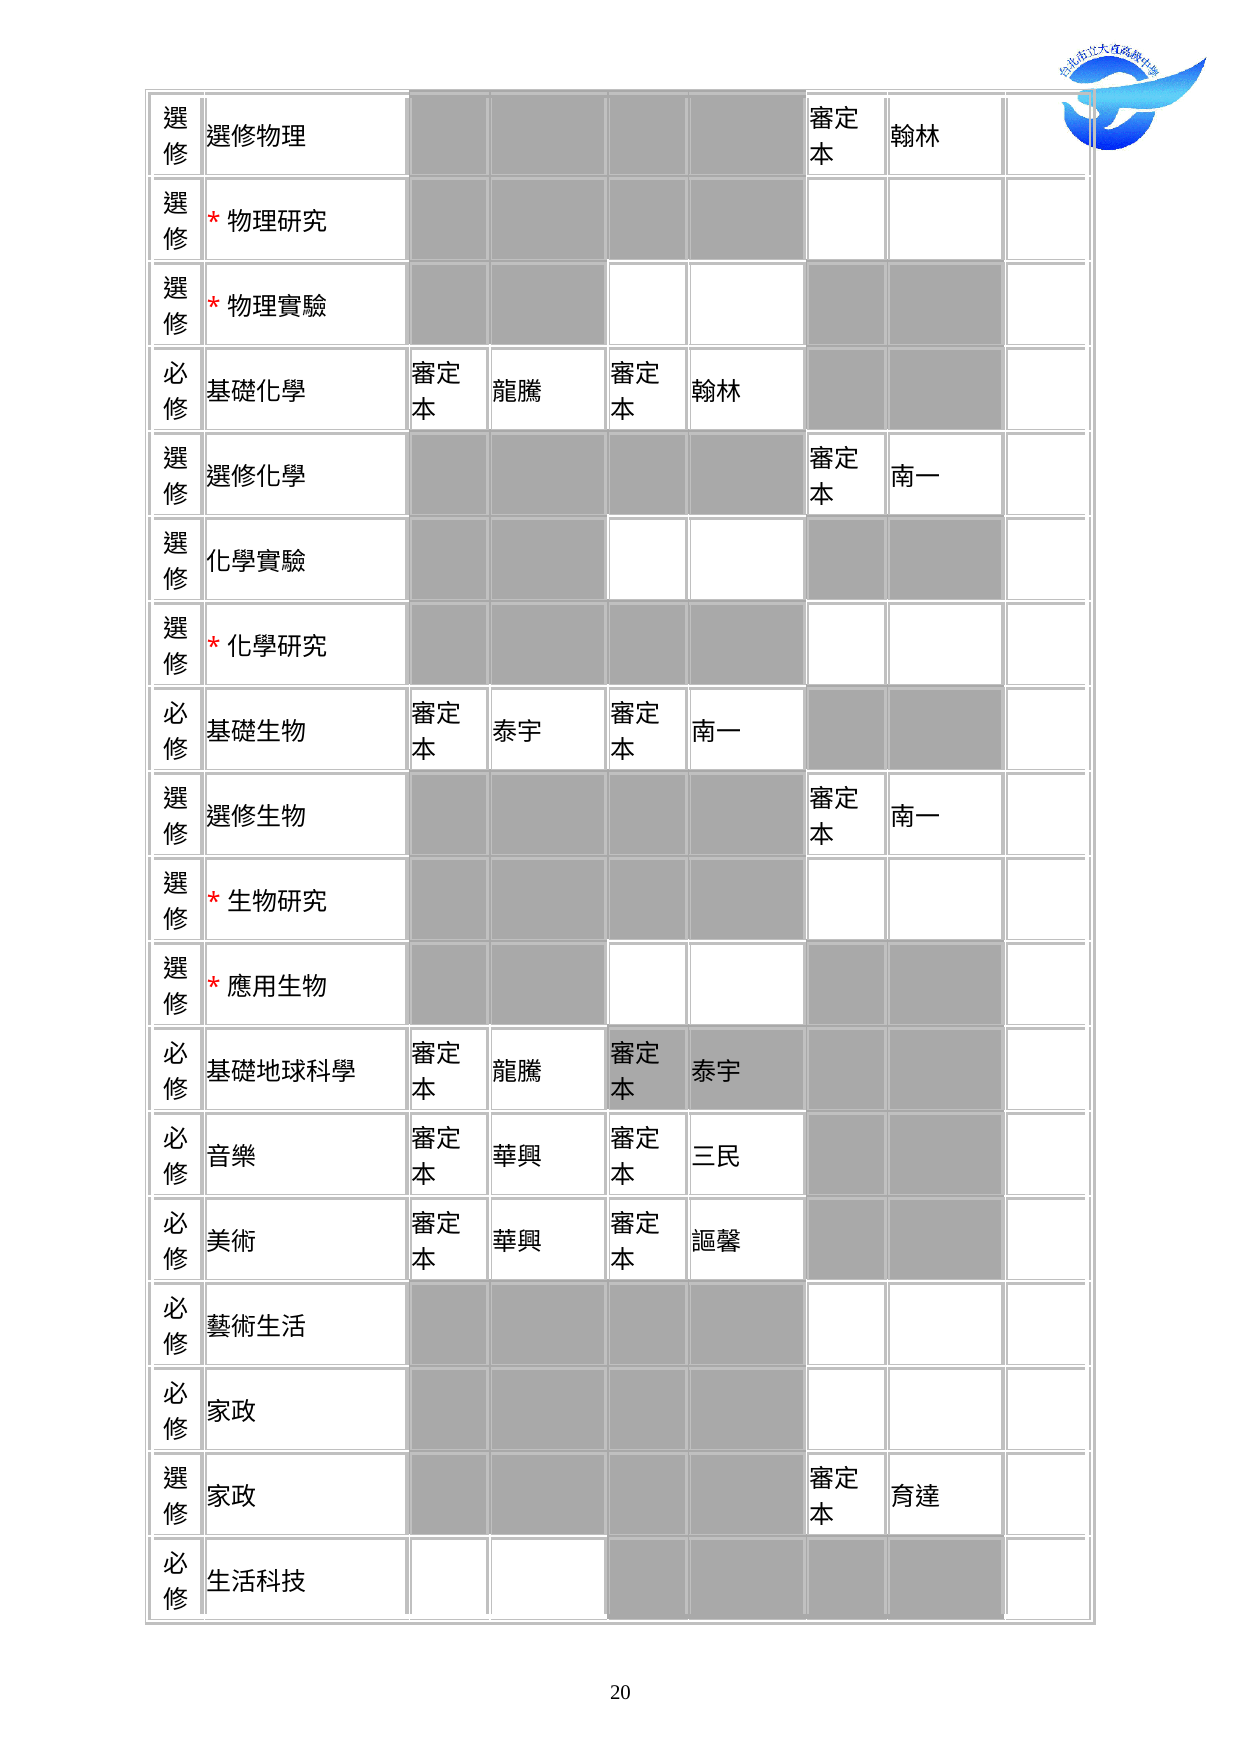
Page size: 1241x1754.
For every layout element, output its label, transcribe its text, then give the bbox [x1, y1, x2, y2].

table_cell 必修 [148, 1024, 203, 1109]
table_cell [691, 1285, 803, 1364]
table_cell 選修 [148, 1449, 203, 1534]
table_cell [610, 265, 685, 344]
table_cell [809, 1115, 884, 1194]
table_cell [492, 945, 604, 1024]
table_cell 選修 [148, 174, 203, 259]
table_cell [890, 520, 1001, 599]
table_cell [809, 605, 884, 684]
table_cell 選修 [148, 769, 203, 854]
table_cell 基礎地球科學 [207, 1030, 405, 1109]
table_cell [691, 520, 803, 599]
table_cell 選修 [148, 939, 203, 1024]
table_cell 審定本 [412, 690, 486, 769]
table_cell [1005, 1364, 1092, 1449]
table_cell 育達 [890, 1455, 1001, 1534]
table_cell * 物理研究 [207, 180, 405, 259]
table_cell 選修化學 [207, 435, 405, 514]
table_cell [890, 1370, 1001, 1449]
table_cell [492, 1370, 604, 1449]
table_cell [492, 1455, 604, 1534]
table_cell [610, 775, 685, 854]
table_cell [1005, 939, 1092, 1024]
table_cell [890, 605, 1001, 684]
table_cell 必修 [148, 344, 203, 429]
table_cell 選修 [148, 599, 203, 684]
table_cell [610, 1370, 685, 1449]
table_cell [809, 265, 884, 344]
table_cell [610, 435, 685, 514]
table_cell 翰林 [691, 350, 803, 429]
table_cell 化學實驗 [207, 520, 405, 599]
table_cell [890, 860, 1001, 939]
table_cell [1005, 1109, 1092, 1194]
table_cell [1005, 1024, 1092, 1109]
table_cell * 生物研究 [207, 860, 405, 939]
table_cell [1005, 514, 1092, 599]
table_cell [809, 1030, 884, 1109]
table_cell [1005, 344, 1092, 429]
table_cell [412, 180, 486, 259]
table_cell [412, 945, 486, 1024]
table_cell [691, 945, 803, 1024]
table_cell 選修 [148, 514, 203, 599]
table_cell [610, 1285, 685, 1364]
table_cell [492, 265, 604, 344]
table_cell 審定本 [610, 690, 685, 769]
table_cell 翰林 [887, 90, 1004, 174]
table_cell 選修 [148, 259, 203, 344]
table_cell [1005, 174, 1092, 259]
table_cell [809, 860, 884, 939]
table_cell 審定本 [809, 435, 884, 514]
table_cell [691, 435, 803, 514]
table_cell [890, 180, 1001, 259]
table_cell [412, 860, 486, 939]
table_cell [489, 1534, 607, 1619]
table_cell 審定本 [412, 1200, 486, 1279]
table_cell [610, 180, 685, 259]
table_cell [809, 350, 884, 429]
table_cell 南一 [691, 690, 803, 769]
table_cell [412, 1285, 486, 1364]
table_cell [691, 1455, 803, 1534]
table_cell 審定本 [809, 775, 884, 854]
picture [1053, 90, 1093, 155]
table_cell 必修 [148, 684, 203, 769]
table_cell 家政 [207, 1455, 405, 1534]
table_cell 審定本 [412, 1115, 486, 1194]
table_cell 審定本 [412, 350, 486, 429]
table_cell 華興 [492, 1115, 604, 1194]
table_cell 必修 [148, 1109, 203, 1194]
table_cell [809, 945, 884, 1024]
table_cell [688, 1534, 806, 1619]
table_cell [809, 1285, 884, 1364]
table_cell [809, 690, 884, 769]
picture [1053, 95, 1089, 155]
table_cell [492, 605, 604, 684]
table_cell [409, 90, 489, 174]
table_cell [412, 520, 486, 599]
table_cell [412, 265, 486, 344]
table_cell [688, 90, 806, 174]
table_cell 南一 [890, 775, 1001, 854]
table_cell [610, 605, 685, 684]
table_cell [1005, 769, 1092, 854]
table_cell [1005, 1279, 1092, 1364]
table_cell 泰宇 [691, 1030, 803, 1109]
table_cell [409, 1534, 489, 1619]
table_cell 南一 [890, 435, 1001, 514]
table_cell 謳馨 [691, 1200, 803, 1279]
table_cell 藝術生活 [207, 1285, 405, 1364]
table_cell 基礎化學 [207, 350, 405, 429]
picture [1053, 35, 1211, 155]
table_cell * 物理實驗 [207, 265, 405, 344]
table_cell [412, 435, 486, 514]
table_cell 選修物理 [204, 90, 408, 174]
table_cell [1005, 90, 1089, 174]
table_cell 華興 [492, 1200, 604, 1279]
table_cell 審定本 [610, 1030, 685, 1109]
table_cell [887, 1534, 1004, 1619]
table_cell [492, 435, 604, 514]
table_cell [492, 180, 604, 259]
table_cell 必修 [148, 1279, 203, 1364]
table_cell [691, 180, 803, 259]
table_cell [890, 1200, 1001, 1279]
table_cell [492, 520, 604, 599]
table_cell 家政 [207, 1370, 405, 1449]
table_cell 龍騰 [492, 350, 604, 429]
table_cell [1005, 1194, 1092, 1279]
table_cell [809, 520, 884, 599]
table_cell [1005, 429, 1092, 514]
table_cell [492, 775, 604, 854]
table_cell [809, 1200, 884, 1279]
table_cell [607, 1534, 688, 1619]
table_cell [691, 860, 803, 939]
table_cell 選修 [148, 429, 203, 514]
table_cell * 化學研究 [207, 605, 405, 684]
table_cell [809, 180, 884, 259]
table_cell 審定本 [610, 350, 685, 429]
table_cell [890, 265, 1001, 344]
table_cell 生活科技 [204, 1534, 408, 1619]
table_cell [890, 945, 1001, 1024]
table_cell [492, 1285, 604, 1364]
table_cell 選修 [148, 854, 203, 939]
table_cell 三民 [691, 1115, 803, 1194]
table_cell [610, 945, 685, 1024]
table_cell [489, 90, 607, 174]
table_cell [1005, 1449, 1092, 1534]
table_cell [806, 1534, 887, 1619]
table_cell 審定本 [610, 1200, 685, 1279]
table_cell [1005, 684, 1092, 769]
table_cell 審定本 [809, 1455, 884, 1534]
table_cell [1005, 1534, 1092, 1619]
table_cell 必修 [148, 1364, 203, 1449]
table_cell [610, 520, 685, 599]
table_cell [890, 1115, 1001, 1194]
table_cell [607, 90, 688, 174]
table_cell [412, 1455, 486, 1534]
table_cell 審定本 [806, 90, 887, 174]
table_cell [890, 1285, 1001, 1364]
table_cell [412, 775, 486, 854]
table_cell [890, 1030, 1001, 1109]
table_cell [412, 1370, 486, 1449]
table_cell [492, 860, 604, 939]
table_cell [412, 605, 486, 684]
table_cell 美術 [207, 1200, 405, 1279]
table_cell [890, 350, 1001, 429]
table_cell 泰宇 [492, 690, 604, 769]
table_cell [1005, 854, 1092, 939]
table_cell * 應用生物 [207, 945, 405, 1024]
table_cell 必修 [148, 1534, 203, 1619]
table_cell 選修 [151, 95, 203, 174]
table_cell 音樂 [207, 1115, 405, 1194]
table_cell [610, 860, 685, 939]
table_cell 龍騰 [492, 1030, 604, 1109]
table_cell [691, 605, 803, 684]
table_cell 必修 [148, 1194, 203, 1279]
table_cell [1005, 259, 1092, 344]
table_cell [1005, 599, 1092, 684]
table_cell [610, 1455, 685, 1534]
table_cell 基礎生物 [207, 690, 405, 769]
table_cell [691, 265, 803, 344]
table_cell [691, 775, 803, 854]
table_cell 審定本 [610, 1115, 685, 1194]
table_cell [691, 1370, 803, 1449]
table_cell [809, 1370, 884, 1449]
table_cell [890, 690, 1001, 769]
table_cell 審定本 [412, 1030, 486, 1109]
table_cell 選修生物 [207, 775, 405, 854]
